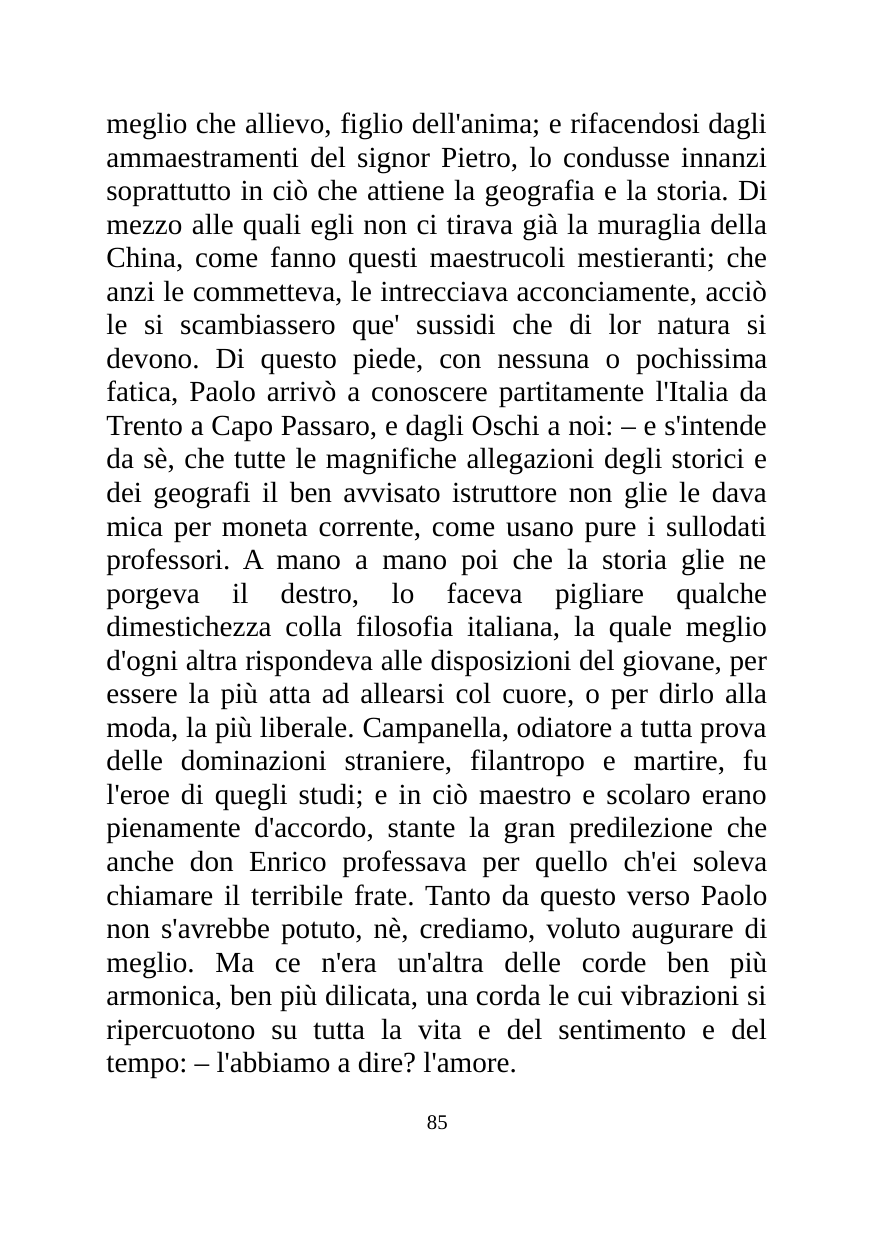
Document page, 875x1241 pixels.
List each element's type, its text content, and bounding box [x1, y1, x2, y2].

text meglio che allievo, figlio dell'anima; e rifacendosi dagli ammaestramenti del signor Pietro, lo condusse innanzi soprattutto in ciò che attiene la geografia e la storia. Di mezzo alle quali egli non ci tirava già la muraglia della China, come fanno questi maestrucoli mestieranti; che anzi le commetteva, le intrecciava acconciamente, acciò le si scambiassero que' sussidi che di lor natura si devono. Di questo piede, con nessuna o pochissima fatica, Paolo arrivò a conoscere partitamente l'Italia da Trento a Capo Passaro, e dagli Oschi a noi: – e s'intende da sè, che tutte le magnifiche allegazioni degli storici e dei geografi il ben avvisato istruttore non glie le dava mica per moneta corrente, come usano pure i sullodati professori. A mano a mano poi che la storia glie ne porgeva il destro, lo faceva pigliare qualche dimestichezza colla filosofia italiana, la quale meglio d'ogni altra rispondeva alle disposizioni del giovane, per essere la più atta ad allearsi col cuore, o per dirlo alla moda, la più liberale. Campanella, odiatore a tutta prova delle dominazioni straniere, filantropo e martire, fu l'eroe di quegli studi; e in ciò maestro e scolaro erano pienamente d'accordo, stante la gran predilezione che anche don Enrico professava per quello ch'ei soleva chiamare il terribile frate. Tanto da questo verso Paolo non s'avrebbe potuto, nè, crediamo, voluto augurare di meglio. Ma ce n'era un'altra delle corde ben più armonica, ben più dilicata, una corda le cui vibrazioni si ripercuotono su tutta la vita e del sentimento e del tempo: – l'abbiamo a dire? l'amore. [106, 106, 768, 1079]
